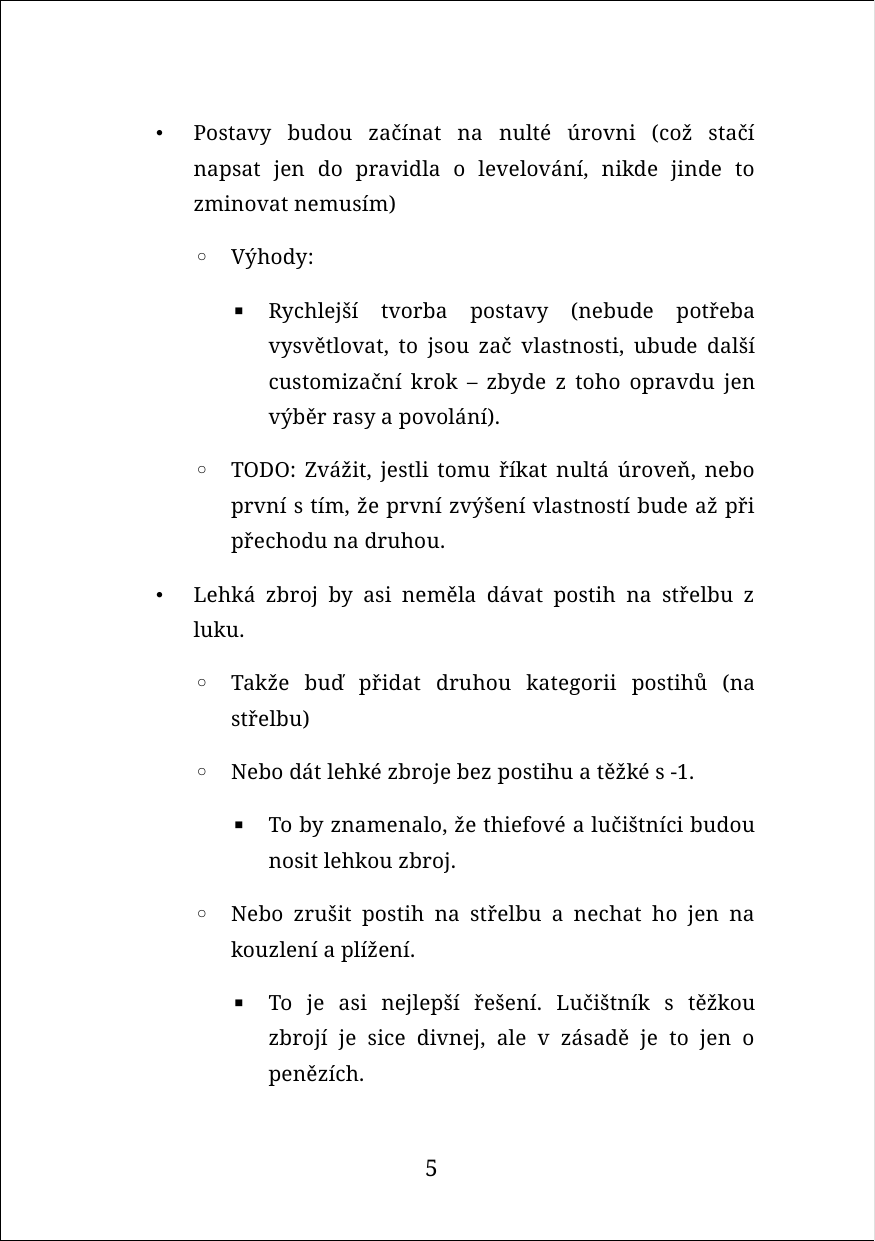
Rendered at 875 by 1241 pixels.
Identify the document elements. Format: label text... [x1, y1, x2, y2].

list To by znamenalo, že thiefové a lučištníci budou nosit lehkou zbroj. [231, 811, 756, 874]
list Postavy budou začínat na nulté úrovni (což stačí napsat jen do pravidla o levelování, nikde jinde to zminovat nemusím) [156, 118, 756, 218]
list To je asi nejlepší řešení. Lučištník s těžkou zbrojí je sice divnej, ale v zásadě je to jen o penězích. [231, 988, 756, 1087]
list Výhody: [193, 242, 756, 271]
list TODO: Zvážit, jestli tomu říkat nultá úroveň, nebo první s tím, že první zvýšení vlastností bude až při přechodu na druhou. [193, 456, 756, 555]
list Nebo zrušit postih na střelbu a nechat ho jen na kouzlení a plížení. [193, 899, 756, 963]
list Nebo dát lehké zbroje bez postihu a těžké s -1. [193, 757, 756, 786]
list Lehká zbroj by asi neměla dávat postih na střelbu z luku. [156, 580, 756, 644]
list Rychlejší tvorba postavy (nebude potřeba vysvětlovat, to jsou zač vlastnosti, ubude další customizační krok – zbyde z toho opravdu jen výběr rasy a povolání). [231, 296, 756, 431]
list Takže buď přidat druhou kategorii postihů (na střelbu) [193, 668, 756, 732]
